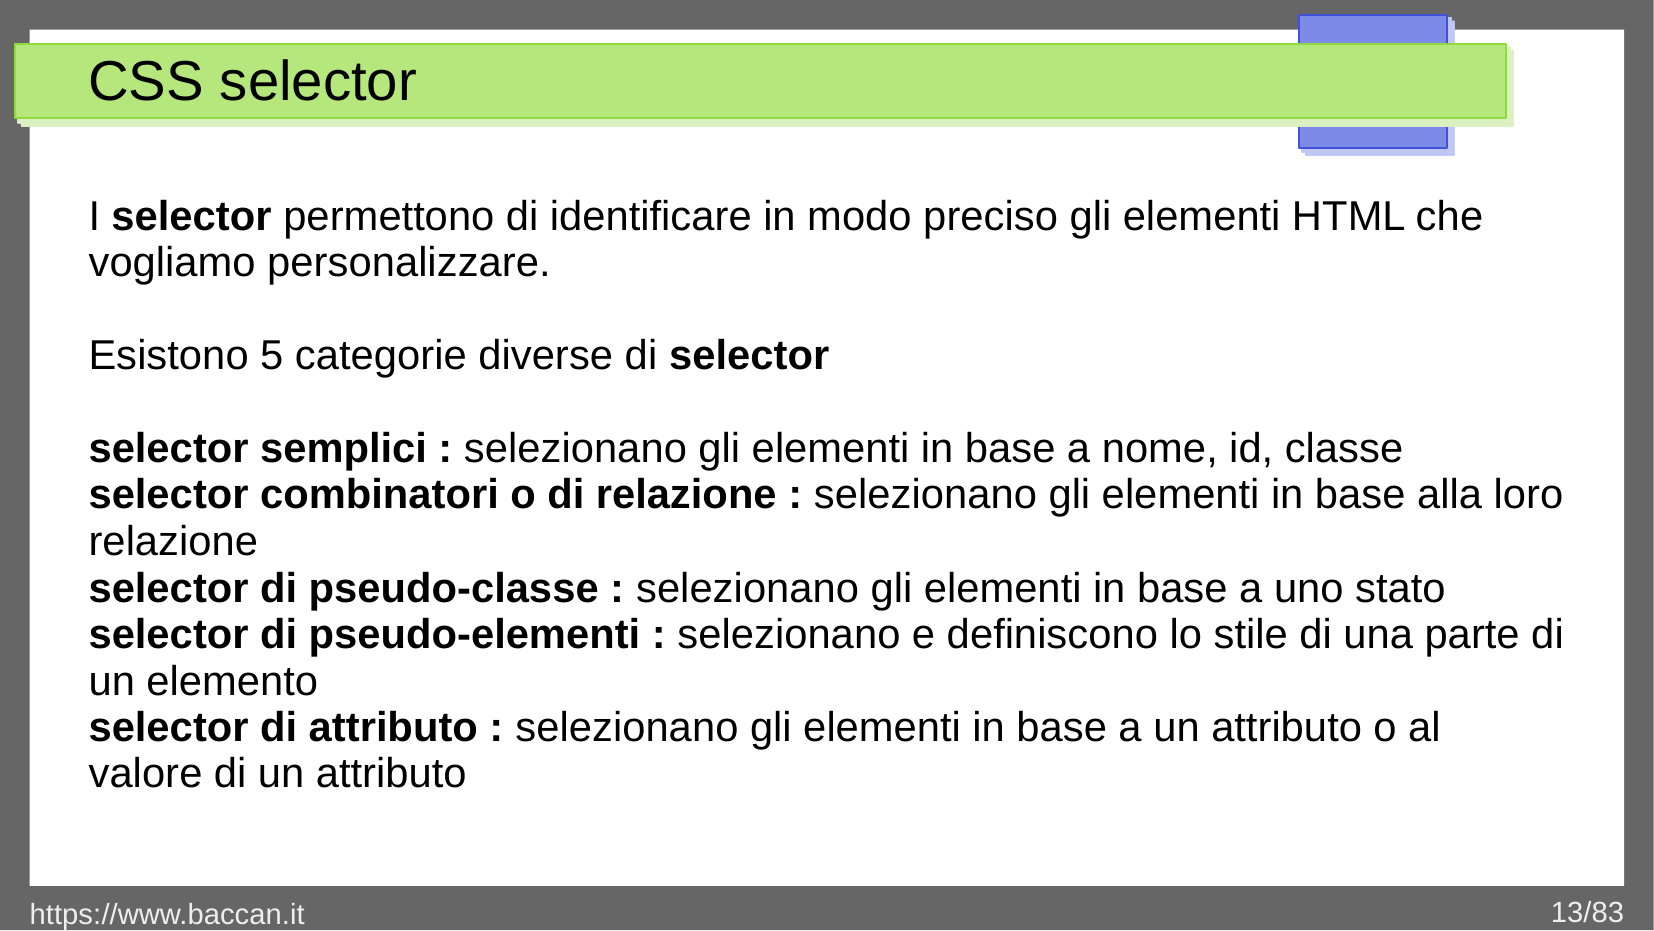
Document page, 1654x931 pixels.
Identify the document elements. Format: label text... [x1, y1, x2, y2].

title CSS selector [88, 44, 1506, 119]
text_box I selector permettono di identificare in modo preciso gli elementi HTML che vogliamo personalizzare. Esistono 5 categorie diverse di selector selector semplici : selezionano gli elementi in base a nome, id, classe selector combinatori o di relazione : selezionano gli elementi in base alla loro relazione selector di pseudo-classe : selezionano gli elementi in base a uno stato selector di pseudo-elementi : selezionano e definiscono lo stile di una parte di un elemento selector di attributo : selezionano gli elementi in base a un attributo o al valore di un attributo [88, 169, 1565, 820]
